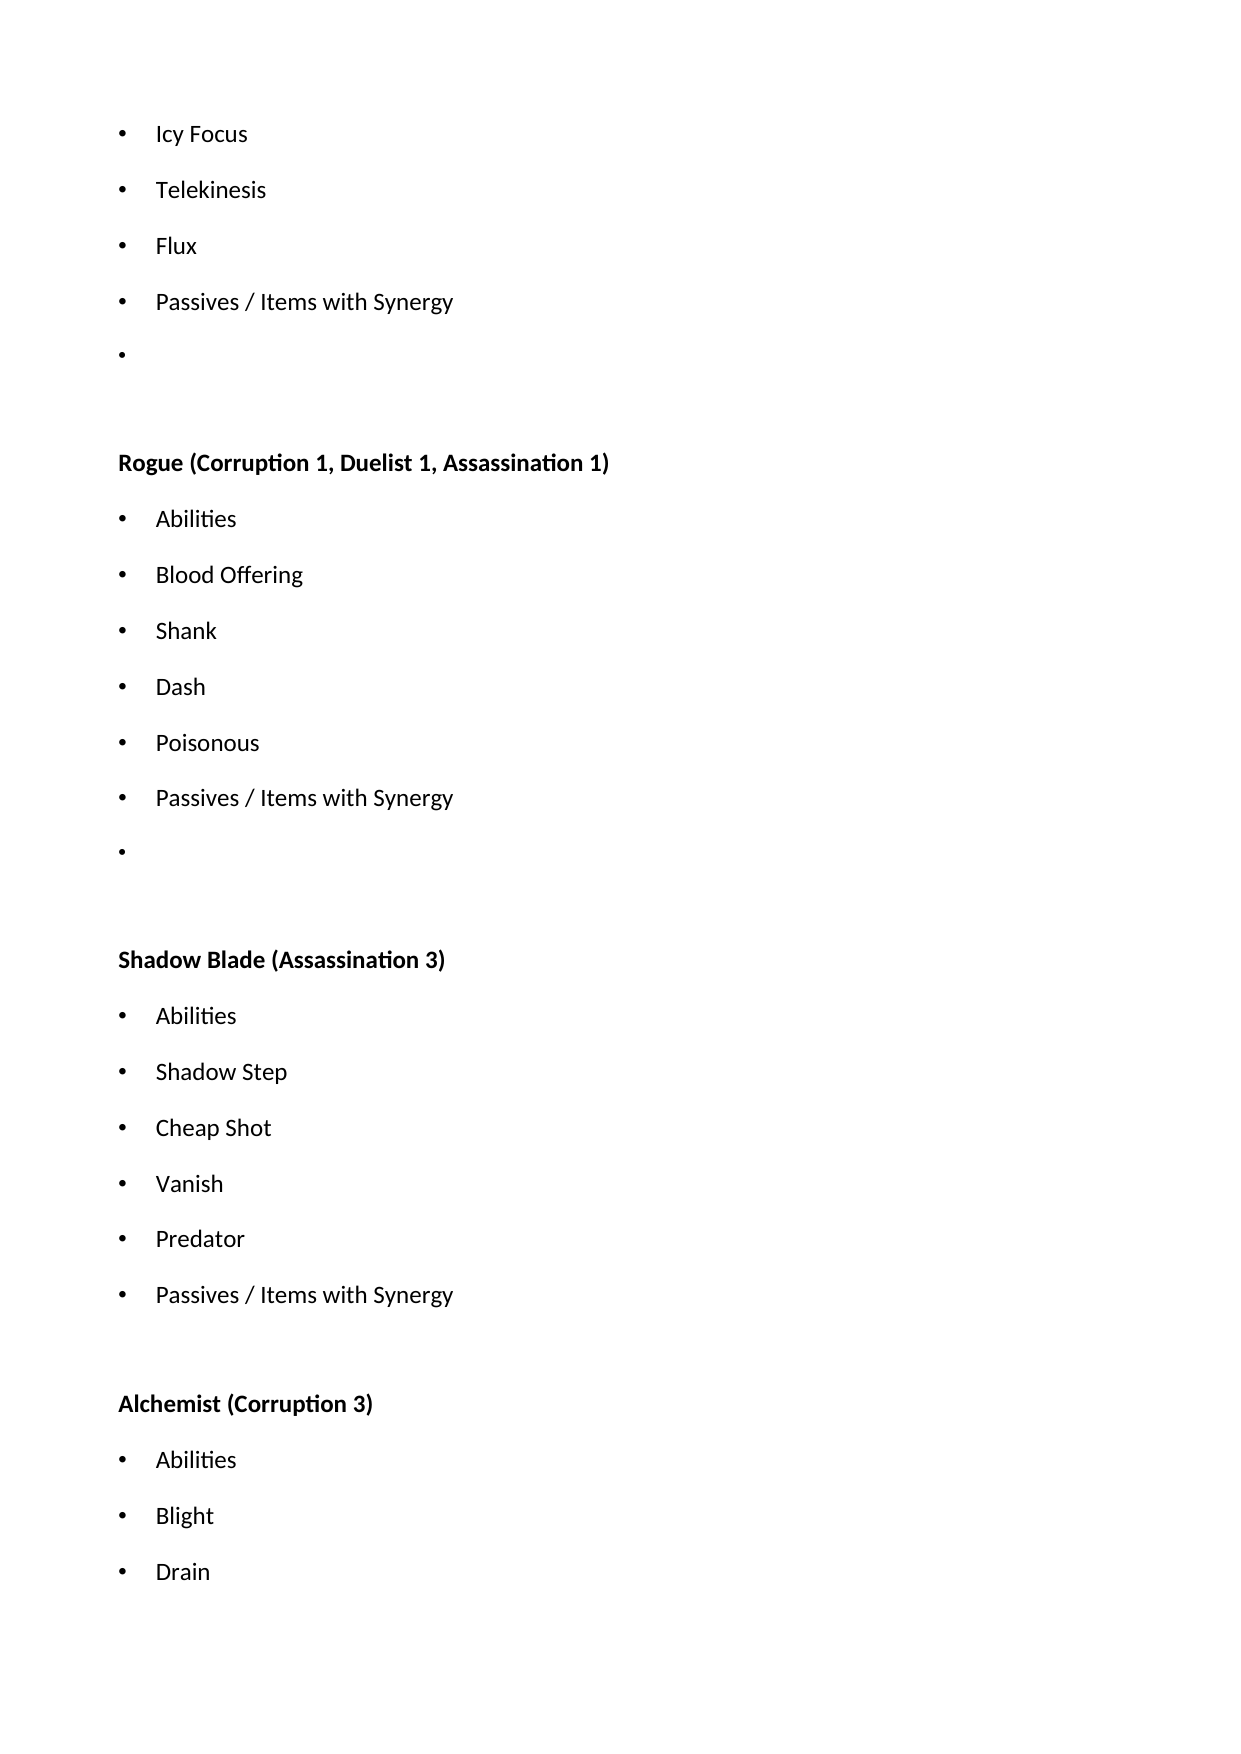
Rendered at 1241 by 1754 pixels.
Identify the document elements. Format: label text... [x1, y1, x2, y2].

text Alchemist (Corruption 3) [118, 1388, 1122, 1419]
list Predator [81, 1223, 1122, 1254]
list Abilities [81, 1000, 1122, 1031]
list Shadow Step [81, 1056, 1122, 1087]
list Shank [81, 615, 1122, 646]
list Passives / Items with Synergy [81, 782, 1122, 813]
list Passives / Items with Synergy [81, 1279, 1122, 1310]
list Poisonous [81, 727, 1122, 757]
list Passives / Items with Synergy [81, 286, 1122, 316]
list Cheap Shot [81, 1112, 1122, 1142]
list Telekinesis [81, 174, 1122, 204]
list Icy Focus [81, 118, 1122, 149]
text Rogue (Corruption 1, Duelist 1, Assassination 1) [118, 447, 1122, 478]
list Abilities [81, 1444, 1122, 1474]
list Vanish [81, 1168, 1122, 1198]
list Abilities [81, 503, 1122, 534]
list Blight [81, 1500, 1122, 1530]
text Shadow Blade (Assassination 3) [118, 944, 1122, 975]
list Drain [81, 1556, 1122, 1586]
list Dash [81, 671, 1122, 701]
list Flux [81, 230, 1122, 260]
list Blood Offering [81, 559, 1122, 590]
